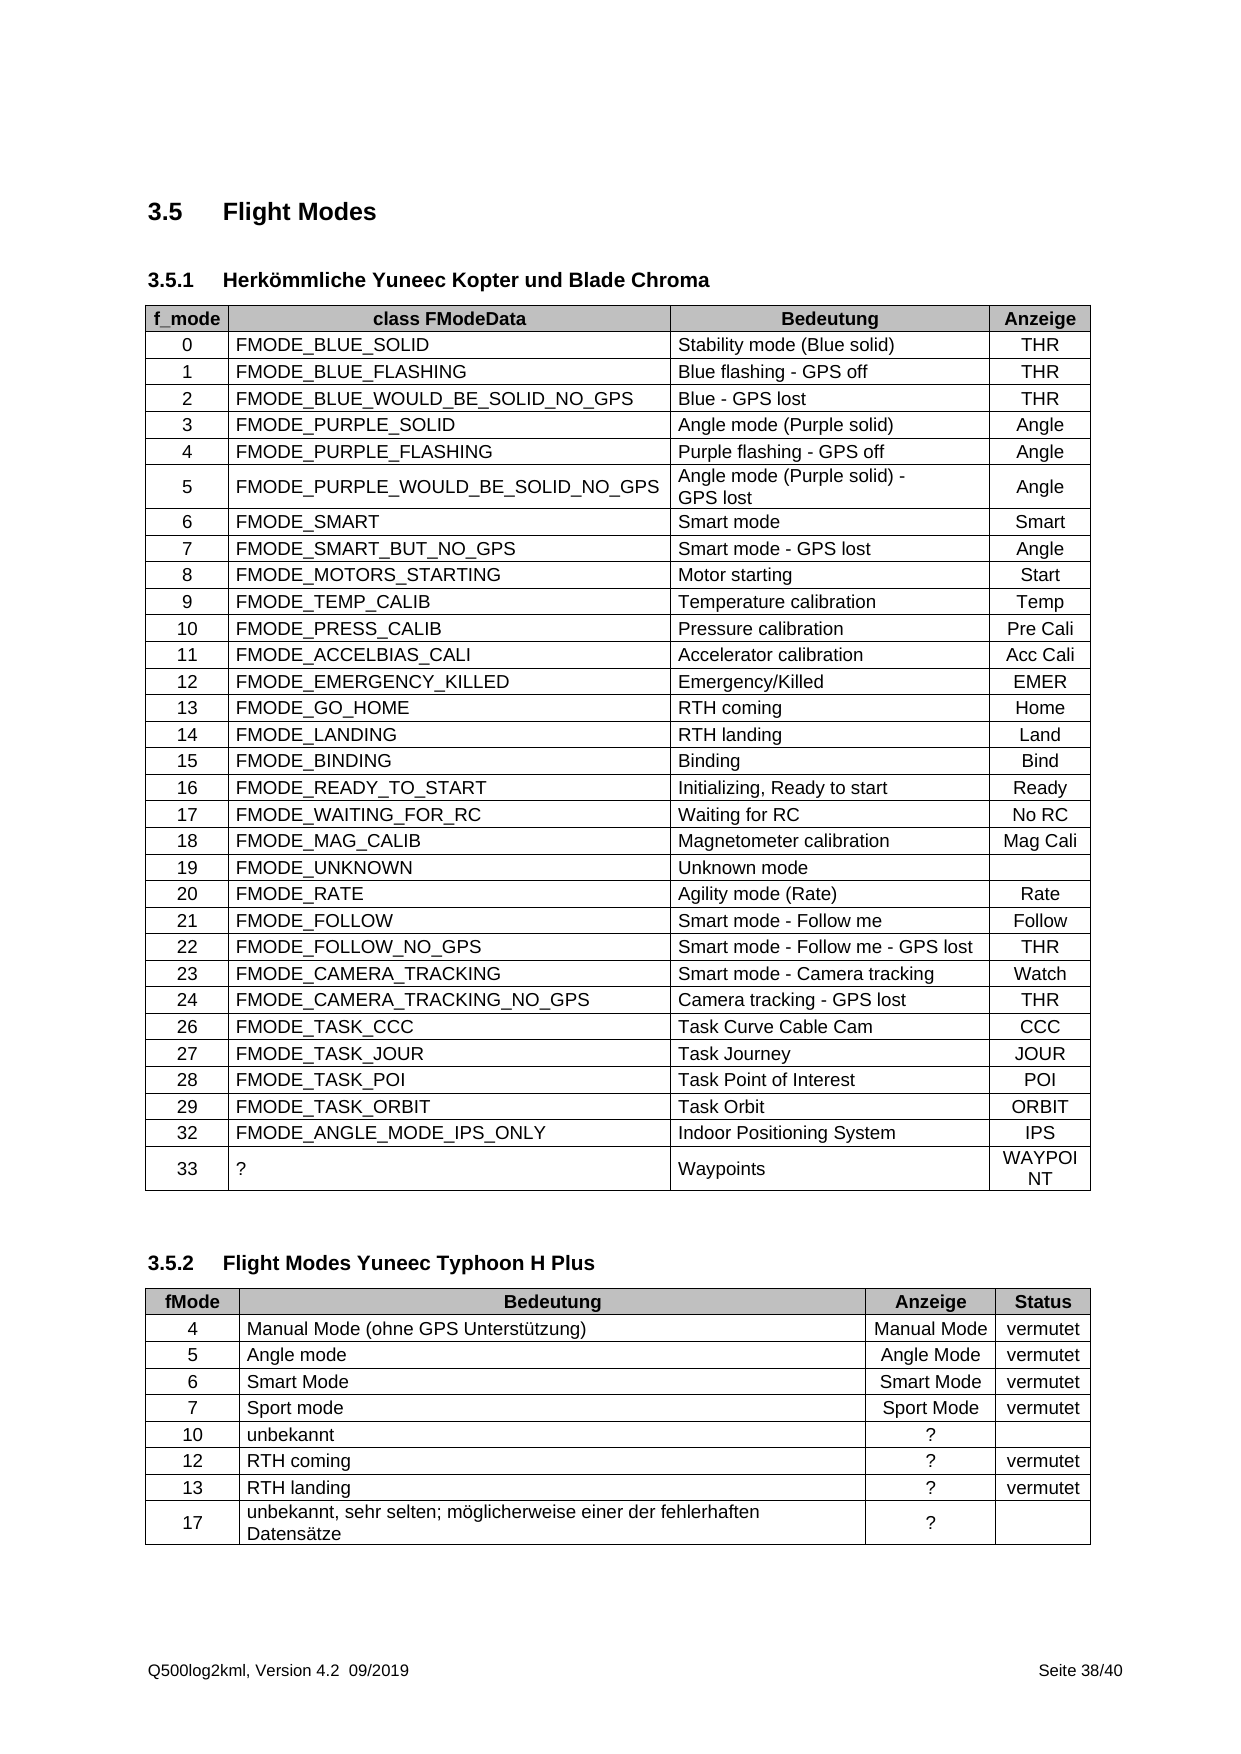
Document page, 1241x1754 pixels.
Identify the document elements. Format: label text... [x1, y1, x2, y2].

table_cell 15 [146, 748, 228, 774]
table_cell FMODE_MOTORS_STARTING [229, 562, 670, 588]
table_cell Blue flashing - GPS off [671, 359, 989, 384]
table_cell FMODE_TASK_JOUR [229, 1040, 670, 1066]
table_cell FMODE_CAMERA_TRACKING_NO_GPS [229, 987, 670, 1013]
table_cell FMODE_GO_HOME [229, 695, 670, 721]
table_cell Accelerator calibration [671, 642, 989, 667]
table_cell vermutet [996, 1448, 1090, 1474]
table_cell Ready [990, 775, 1090, 800]
table_cell RTH landing [240, 1475, 865, 1500]
table_cell 3 [146, 412, 228, 437]
table_cell 6 [146, 509, 228, 535]
table_cell Agility mode (Rate) [671, 881, 989, 907]
table_cell 7 [146, 1395, 239, 1421]
table_header class FModeData [229, 306, 670, 331]
table_cell 12 [146, 1448, 239, 1474]
table_cell FMODE_LANDING [229, 722, 670, 747]
table_cell FMODE_WAITING_FOR_RC [229, 801, 670, 827]
table_cell FMODE_FOLLOW_NO_GPS [229, 934, 670, 960]
table_header fMode [146, 1289, 239, 1314]
table_cell Start [990, 562, 1090, 588]
table_cell Manual Mode (ohne GPS Unterstützung) [240, 1315, 865, 1341]
table_cell Smart mode - Camera tracking [671, 961, 989, 986]
table_cell Binding [671, 748, 989, 774]
table_cell vermutet [996, 1315, 1090, 1341]
table_cell Rate [990, 881, 1090, 907]
table_cell Watch [990, 961, 1090, 986]
table_cell 21 [146, 908, 228, 933]
table_header Anzeige [866, 1289, 995, 1314]
table_cell THR [990, 332, 1090, 358]
table_cell Angle mode [240, 1342, 865, 1367]
table_cell Pre Cali [990, 615, 1090, 641]
table_cell FMODE_BLUE_SOLID [229, 332, 670, 358]
table_cell Blue - GPS lost [671, 385, 989, 411]
table_cell Task Journey [671, 1040, 989, 1066]
table_cell No RC [990, 801, 1090, 827]
table_cell Smart Mode [866, 1369, 995, 1394]
table_cell FMODE_PURPLE_SOLID [229, 412, 670, 437]
table_cell Smart Mode [240, 1369, 865, 1394]
table_cell THR [990, 385, 1090, 411]
table_cell 7 [146, 536, 228, 561]
table_cell Task Point of Interest [671, 1067, 989, 1092]
table_cell unbekannt, sehr selten; möglicherweise einer der fehlerhaften Datensätze [240, 1501, 865, 1544]
table_cell FMODE_BINDING [229, 748, 670, 774]
table_cell 4 [146, 1315, 239, 1341]
table_cell vermutet [996, 1395, 1090, 1421]
table_cell FMODE_SMART_BUT_NO_GPS [229, 536, 670, 561]
table_cell Task Orbit [671, 1094, 989, 1119]
table_cell 4 [146, 439, 228, 464]
table_cell vermutet [996, 1475, 1090, 1500]
table_cell 24 [146, 987, 228, 1013]
table_cell 10 [146, 615, 228, 641]
table_cell RTH landing [671, 722, 989, 747]
table_cell Indoor Positioning System [671, 1120, 989, 1146]
table_cell unbekannt [240, 1422, 865, 1447]
table_cell Waiting for RC [671, 801, 989, 827]
table_cell FMODE_BLUE_WOULD_BE_SOLID_NO_GPS [229, 385, 670, 411]
subtitle Herkömmliche Yuneec Kopter und Blade Chroma [148, 268, 1093, 292]
table_cell Smart mode - GPS lost [671, 536, 989, 561]
table_cell THR [990, 987, 1090, 1013]
table_cell 12 [146, 669, 228, 694]
table_cell Smart mode - Follow me [671, 908, 989, 933]
table_cell ? [866, 1422, 995, 1447]
table_cell POI [990, 1067, 1090, 1092]
table_cell 19 [146, 855, 228, 880]
table_cell 5 [146, 465, 228, 508]
table_cell FMODE_UNKNOWN [229, 855, 670, 880]
table_cell 8 [146, 562, 228, 588]
table_cell Waypoints [671, 1147, 989, 1190]
table_cell FMODE_PRESS_CALIB [229, 615, 670, 641]
table_cell ORBIT [990, 1094, 1090, 1119]
table_cell FMODE_ACCELBIAS_CALI [229, 642, 670, 667]
table_cell 1 [146, 359, 228, 384]
table_cell Mag Cali [990, 828, 1090, 853]
table_cell FMODE_RATE [229, 881, 670, 907]
table_cell [996, 1501, 1090, 1544]
table_cell 29 [146, 1094, 228, 1119]
table_cell RTH coming [240, 1448, 865, 1474]
table_cell 17 [146, 1501, 239, 1544]
table_cell 18 [146, 828, 228, 853]
table_cell 17 [146, 801, 228, 827]
table_cell Angle mode (Purple solid) [671, 412, 989, 437]
table_cell FMODE_TASK_ORBIT [229, 1094, 670, 1119]
table_cell 23 [146, 961, 228, 986]
table_cell 2 [146, 385, 228, 411]
table_cell RTH coming [671, 695, 989, 721]
table_cell Unknown mode [671, 855, 989, 880]
table_cell 26 [146, 1014, 228, 1039]
table_header f_mode [146, 306, 228, 331]
table_cell 11 [146, 642, 228, 667]
table_cell Acc Cali [990, 642, 1090, 667]
table_cell Task Curve Cable Cam [671, 1014, 989, 1039]
table_cell [990, 855, 1090, 880]
table_cell Smart mode - Follow me - GPS lost [671, 934, 989, 960]
table_cell Angle [990, 439, 1090, 464]
table_cell ? [229, 1147, 670, 1190]
table_cell FMODE_CAMERA_TRACKING [229, 961, 670, 986]
table_cell Angle Mode [866, 1342, 995, 1367]
table_cell FMODE_MAG_CALIB [229, 828, 670, 853]
table_cell Purple flashing - GPS off [671, 439, 989, 464]
table_cell 28 [146, 1067, 228, 1092]
table_cell 10 [146, 1422, 239, 1447]
table_cell ? [866, 1448, 995, 1474]
table_cell [996, 1422, 1090, 1447]
table_cell Camera tracking - GPS lost [671, 987, 989, 1013]
table_cell JOUR [990, 1040, 1090, 1066]
table_cell EMER [990, 669, 1090, 694]
table_header Anzeige [990, 306, 1090, 331]
table_cell 0 [146, 332, 228, 358]
table_cell Manual Mode [866, 1315, 995, 1341]
table_cell ? [866, 1501, 995, 1544]
table_cell FMODE_EMERGENCY_KILLED [229, 669, 670, 694]
table_cell FMODE_TEMP_CALIB [229, 589, 670, 614]
table_cell CCC [990, 1014, 1090, 1039]
table_cell Emergency/Killed [671, 669, 989, 694]
table_cell Angle mode (Purple solid) - GPS lost [671, 465, 989, 508]
subtitle Flight Modes Yuneec Typhoon H Plus [148, 1251, 1093, 1275]
table_cell THR [990, 359, 1090, 384]
table_cell 33 [146, 1147, 228, 1190]
table_cell Home [990, 695, 1090, 721]
table_cell FMODE_BLUE_FLASHING [229, 359, 670, 384]
table_cell 5 [146, 1342, 239, 1367]
table_cell FMODE_TASK_POI [229, 1067, 670, 1092]
table_cell THR [990, 934, 1090, 960]
table_cell Smart [990, 509, 1090, 535]
table_cell FMODE_SMART [229, 509, 670, 535]
table_cell Bind [990, 748, 1090, 774]
table_cell ? [866, 1475, 995, 1500]
table_cell Pressure calibration [671, 615, 989, 641]
table_cell Temp [990, 589, 1090, 614]
table_cell 32 [146, 1120, 228, 1146]
table_header Bedeutung [671, 306, 989, 331]
table_cell Temperature calibration [671, 589, 989, 614]
table_cell Angle [990, 536, 1090, 561]
table_cell 22 [146, 934, 228, 960]
table_cell Initializing, Ready to start [671, 775, 989, 800]
table_cell 6 [146, 1369, 239, 1394]
table_cell Angle [990, 465, 1090, 508]
table_cell WAYPOINT [990, 1147, 1090, 1190]
table_cell 16 [146, 775, 228, 800]
table_cell FMODE_FOLLOW [229, 908, 670, 933]
table_cell 9 [146, 589, 228, 614]
table_cell 13 [146, 1475, 239, 1500]
table_cell FMODE_PURPLE_WOULD_BE_SOLID_NO_GPS [229, 465, 670, 508]
table_cell vermutet [996, 1369, 1090, 1394]
table_cell IPS [990, 1120, 1090, 1146]
table_cell FMODE_ANGLE_MODE_IPS_ONLY [229, 1120, 670, 1146]
table_cell 20 [146, 881, 228, 907]
table_cell 13 [146, 695, 228, 721]
table_cell Smart mode [671, 509, 989, 535]
table_header Bedeutung [240, 1289, 865, 1314]
table_cell Angle [990, 412, 1090, 437]
subtitle Flight Modes [148, 197, 1093, 225]
table_cell FMODE_TASK_CCC [229, 1014, 670, 1039]
table_cell Sport Mode [866, 1395, 995, 1421]
table_cell Follow [990, 908, 1090, 933]
table_cell vermutet [996, 1342, 1090, 1367]
table_cell 27 [146, 1040, 228, 1066]
table_cell FMODE_PURPLE_FLASHING [229, 439, 670, 464]
table_cell Magnetometer calibration [671, 828, 989, 853]
table_header Status [996, 1289, 1090, 1314]
table_cell Stability mode (Blue solid) [671, 332, 989, 358]
table_cell Land [990, 722, 1090, 747]
table_cell 14 [146, 722, 228, 747]
table_cell FMODE_READY_TO_START [229, 775, 670, 800]
table_cell Sport mode [240, 1395, 865, 1421]
table_cell Motor starting [671, 562, 989, 588]
